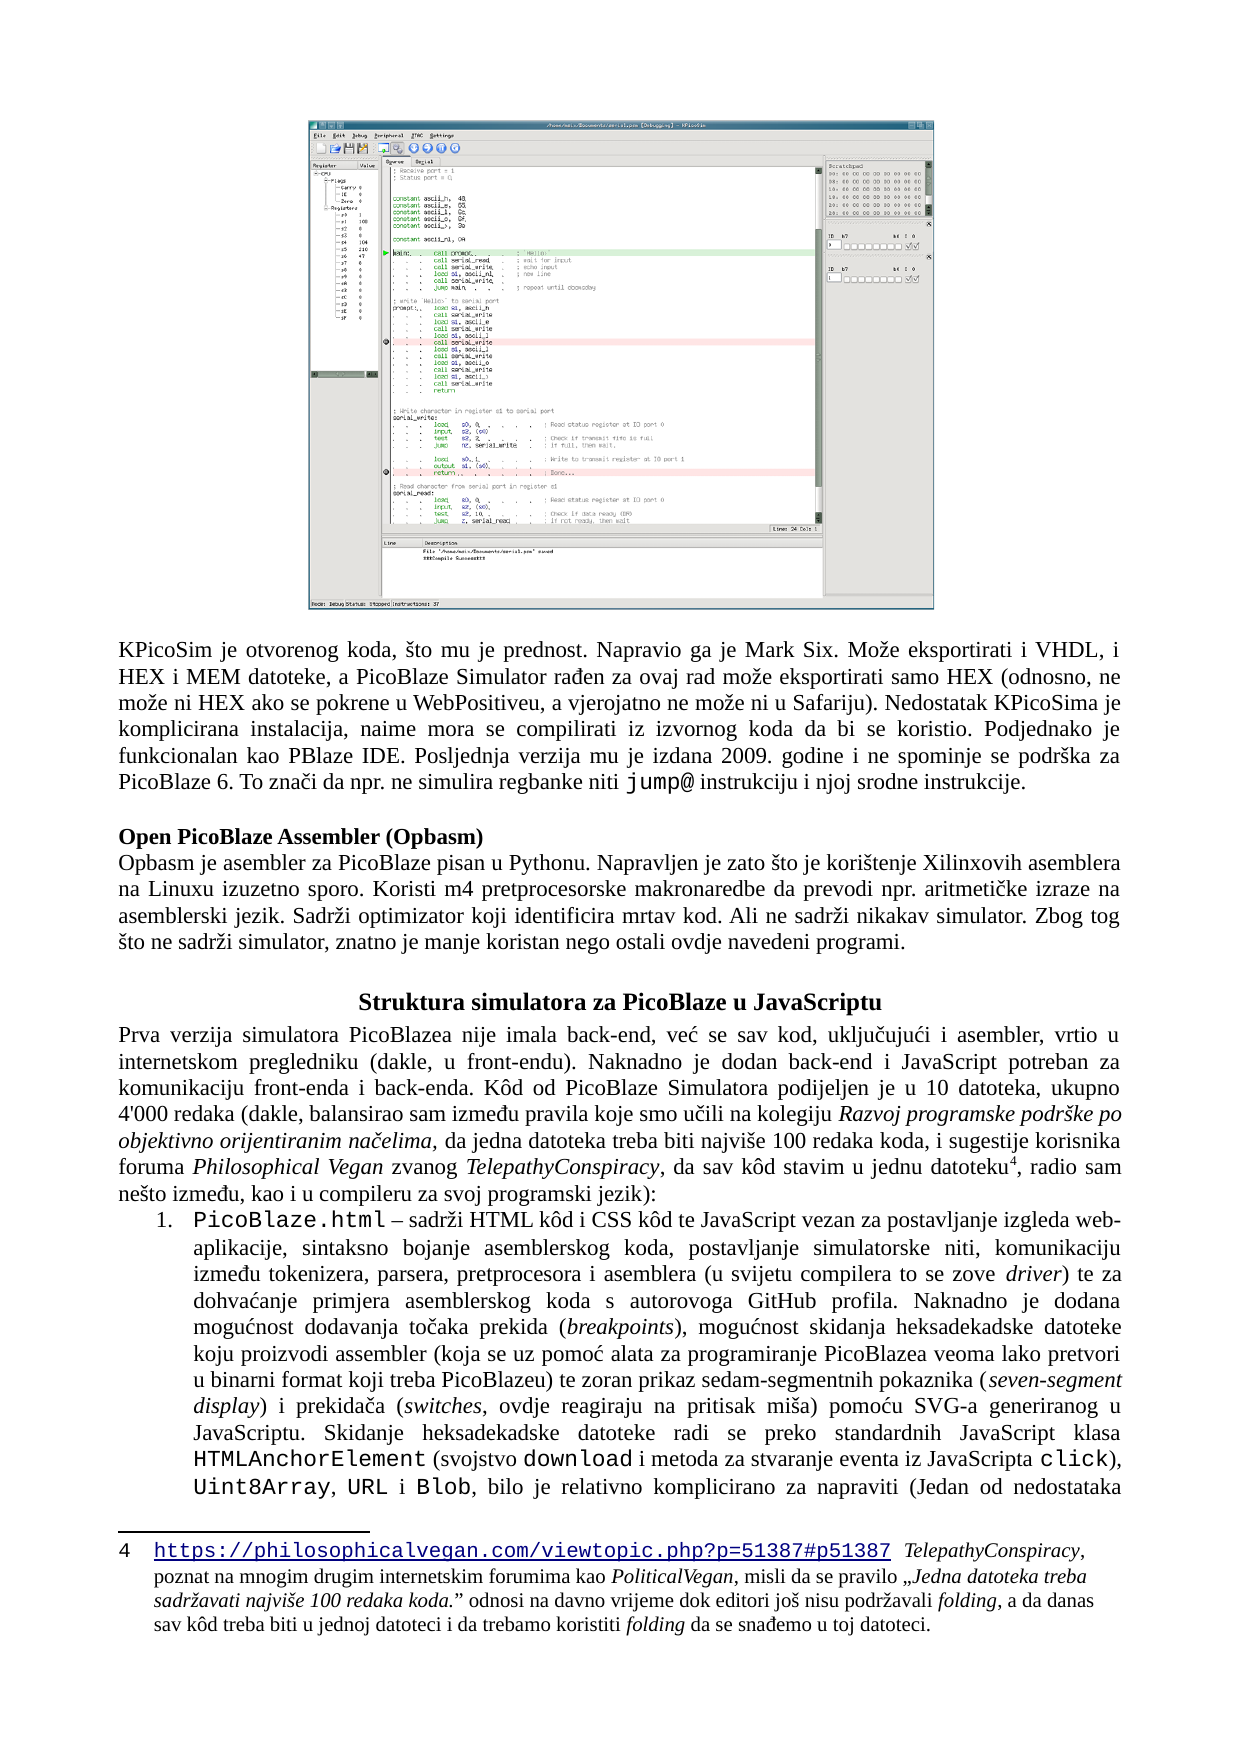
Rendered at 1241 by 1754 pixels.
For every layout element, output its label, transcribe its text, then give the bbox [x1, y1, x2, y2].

text Struktura simulatora za PicoBlaze u JavaScriptu [118, 987, 1122, 1016]
text KPicoSim je otvorenog koda, što mu je prednost. Napravio ga je Mark Six. Može eksportirati i VHDL, i HEX i MEM datoteke, a PicoBlaze Simulator rađen za ovaj rad može eksportirati samo HEX (odnosno, ne može ni HEX ako se pokrene u WebPositiveu, a vjerojatno ne može ni u Safariju). Nedostatak KPicoSima je komplicirana instalacija, naime mora se compilirati iz izvornog koda da bi se koristio. Podjednako je funkcionalan kao PBlaze IDE. Posljednja verzija mu je izdana 2009. godine i ne spominje se podrška za PicoBlaze 6. To znači da npr. ne simulira regbanke niti jump@ instrukciju i njoj srodne instrukcije. [118, 636, 1122, 796]
text Open PicoBlaze Assembler (Opbasm) [118, 823, 1122, 849]
text Opbasm je asembler za PicoBlaze pisan u Pythonu. Napravljen je zato što je korištenje Xilinxovih asemblera na Linuxu izuzetno sporo. Koristi m4 pretprocesorske makronaredbe da prevodi npr. aritmetičke izraze na asemblerski jezik. Sadrži optimizator koji identificira mrtav kod. Ali ne sadrži nikakav simulator. Zbog tog što ne sadrži simulator, znatno je manje koristan nego ostali ovdje navedeni programi. [118, 849, 1122, 954]
list PicoBlaze.html – sadrži HTML kôd i CSS kôd te JavaScript vezan za postavljanje izgleda web-aplikacije, sintaksno bojanje asemblerskog koda, postavljanje simulatorske niti, komunikaciju između tokenizera, parsera, pretprocesora i asemblera (u svijetu compilera to se zove driver) te za dohvaćanje primjera asemblerskog koda s autorovoga GitHub profila. Naknadno je dodana mogućnost dodavanja točaka prekida (breakpoints), mogućnost skidanja heksadekadske datoteke koju proizvodi assembler (koja se uz pomoć alata za programiranje PicoBlazea veoma lako pretvori u binarni format koji treba PicoBlazeu) te zoran prikaz sedam-segmentnih pokaznika (seven-segment display) i prekidača (switches, ovdje reagiraju na pritisak miša) pomoću SVG-a generiranog u JavaScriptu. Skidanje heksadekadske datoteke radi se preko standardnih JavaScript klasa HTMLAnchorElement (svojstvo download i metoda za stvaranje eventa iz JavaScripta click), Uint8Array, URL i Blob, bilo je relativno komplicirano za napraviti (Jedan od nedostataka [156, 1206, 1122, 1501]
picture [306, 118, 935, 610]
text Prva verzija simulatora PicoBlazea nije imala back-end, već se sav kod, uključujući i asembler, vrtio u internetskom pregledniku (dakle, u front-endu). Naknadno je dodan back-end i JavaScript potreban za komunikaciju front-enda i back-enda. Kôd od PicoBlaze Simulatora podijeljen je u 10 datoteka, ukupno 4'000 redaka (dakle, balansirao sam između pravila koje smo učili na kolegiju Razvoj programske podrške po objektivno orijentiranim načelima, da jedna datoteka treba biti najviše 100 redaka koda, i sugestije korisnika foruma Philosophical Vegan zvanog TelepathyConspiracy, da sav kôd stavim u jednu datoteku, radio sam nešto između, kao i u compileru za svoj programski jezik): [118, 1021, 1122, 1206]
text https://philosophicalvegan.com/viewtopic.php?p=51387#p51387 TelepathyConspiracy, poznat na mnogim drugim internetskim forumima kao PoliticalVegan, misli da se pravilo „Jedna datoteka treba sadržavati najviše 100 redaka koda.” odnosi na davno vrijeme dok editori još nisu podržavali folding, a da danas sav kôd treba biti u jednoj datoteci i da trebamo koristiti folding da se snađemo u toj datoteci. [118, 1538, 1122, 1636]
